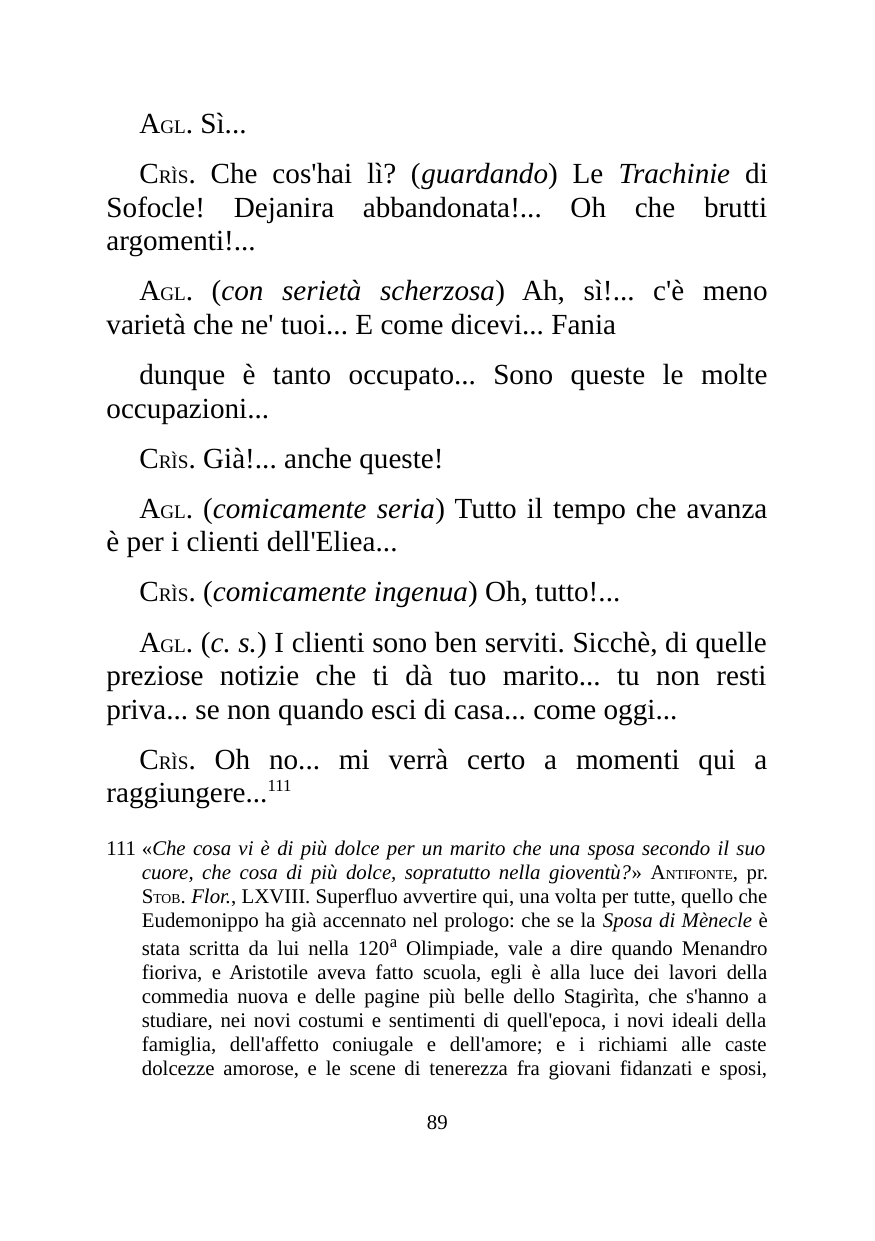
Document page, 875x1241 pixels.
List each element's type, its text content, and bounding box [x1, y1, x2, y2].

text Agl. (con serietà scherzosa) Ah, sì!... c'è meno varietà che ne' tuoi... E come dicevi... Fania [106, 273, 768, 341]
text Crìs. (comicamente ingenua) Oh, tutto!... [106, 574, 768, 608]
text Agl. (comicamente seria) Tutto il tempo che avanza è per i clienti dell'Eliea... [106, 491, 768, 558]
text Crìs. Oh no... mi verrà certo a momenti qui a raggiungere... [106, 742, 768, 809]
text Agl. Sì... [106, 106, 768, 140]
text Agl. (c. s.) I clienti sono ben serviti. Sicchè, di quelle preziose notizie che ti dà tuo marito... tu non resti priva... se non quando esci di casa... come oggi... [106, 625, 768, 725]
text Crìs. Che cos'hai lì? (guardando) Le Trachinie di Sofocle! Dejanira abbandonata!... Oh che brutti argomenti!... [106, 156, 768, 257]
text «Che cosa vi è di più dolce per un marito che una sposa secondo il suo cuore, che cosa di più dolce, sopratutto nella gioventù?» Antifonte, pr. Stob. Flor., LXVIII. Superfluo avvertire qui, una volta per tutte, quello che Eudemonippo ha già accennato nel prologo: che se la Sposa di Mènecle è stata scritta da lui nella 120a Olimpiade, vale a dire quando Menandro fioriva, e Aristotile aveva fatto scuola, egli è alla luce dei lavori della commedia nuova e delle pagine più belle dello Stagirìta, che s'hanno a studiare, nei novi costumi e sentimenti di quell'epoca, i novi ideali della famiglia, dell'affetto coniugale e dell'amore; e i richiami alle caste dolcezze amorose, e le scene di tenerezza fra giovani fidanzati e sposi, [106, 836, 768, 1080]
text dunque è tanto occupato... Sono queste le molte occupazioni... [106, 357, 768, 424]
text Crìs. Già!... anche queste! [106, 441, 768, 474]
